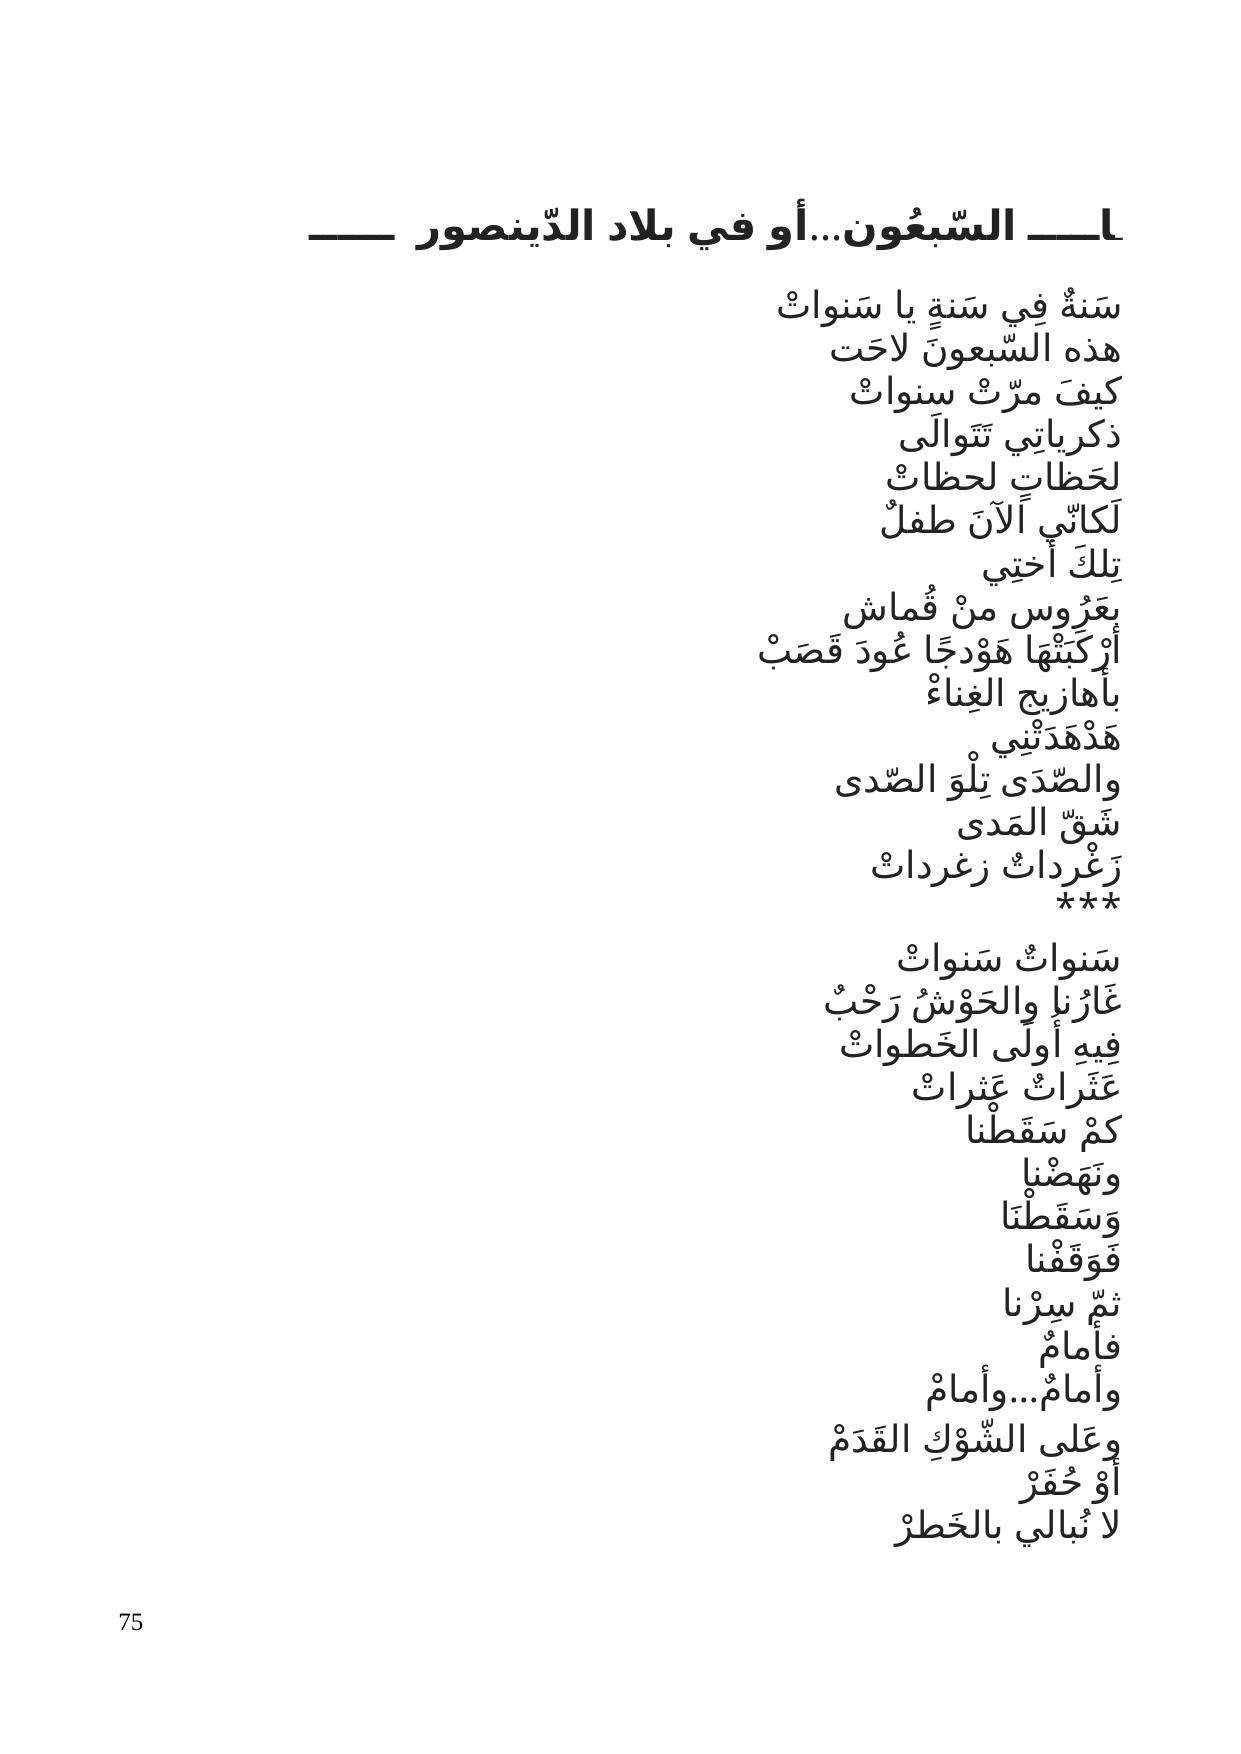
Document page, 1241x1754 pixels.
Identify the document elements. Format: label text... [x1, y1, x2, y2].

text شَقّ المَدى [118, 801, 1122, 844]
text ـاـــــ السّبعُون...أو في بلاد الدّينصور ــــــ [118, 118, 1122, 257]
text كيفَ مرّتْ سنواتْ [118, 369, 1122, 412]
text تِلكَ أختِي [118, 542, 1122, 585]
text زَغْرداتٌ زغرداتْ [118, 844, 1122, 887]
text ثمّ سِرْنا [118, 1281, 1122, 1324]
text سَنواتٌ سَنواتْ [118, 936, 1122, 979]
text بعَرُوس منْ قُماش [118, 585, 1122, 628]
text والصّدَى تِلْوَ الصّدى [118, 757, 1122, 801]
text لَكانّي الآنَ طفلٌ [118, 499, 1122, 542]
text هذه السّبعونَ لاحَت [118, 326, 1122, 369]
text غَارُنا والحَوْشُ رَحْبٌ [118, 979, 1122, 1022]
text عَثَراتٌ عَثراتْ [118, 1065, 1122, 1108]
text أوْ حُفَرْ [118, 1461, 1122, 1504]
text بأهازيج الغِناءْ [118, 671, 1122, 714]
text ذكرياتِي تَتَوالَى [118, 412, 1122, 456]
text فأمامٌ [118, 1324, 1122, 1367]
text هَدْهَدَتْنِي [118, 714, 1122, 757]
text أرْكَبَتْهَا هَوْدجًا عُودَ قَصَبْ [118, 628, 1122, 671]
text *** [118, 887, 1122, 936]
text لحَظاتٍ لحظاتْ [118, 456, 1122, 499]
text وَسَقَطْنَا [118, 1194, 1122, 1238]
text كمْ سَقَطْنا [118, 1108, 1122, 1151]
text وعَلى الشّوْكِ القَدَمْ [118, 1417, 1122, 1461]
text سَنةٌ فِي سَنةٍ يا سَنواتْ [118, 283, 1122, 326]
text فَوَقَفْنا [118, 1238, 1122, 1281]
text وأمامٌ...وأمامْ [118, 1367, 1122, 1417]
text فِيهِ أُولَى الخَطواتْ [118, 1022, 1122, 1065]
text لا نُبالي بالخَطرْ [118, 1504, 1122, 1547]
text ونَهَضْنا [118, 1151, 1122, 1194]
